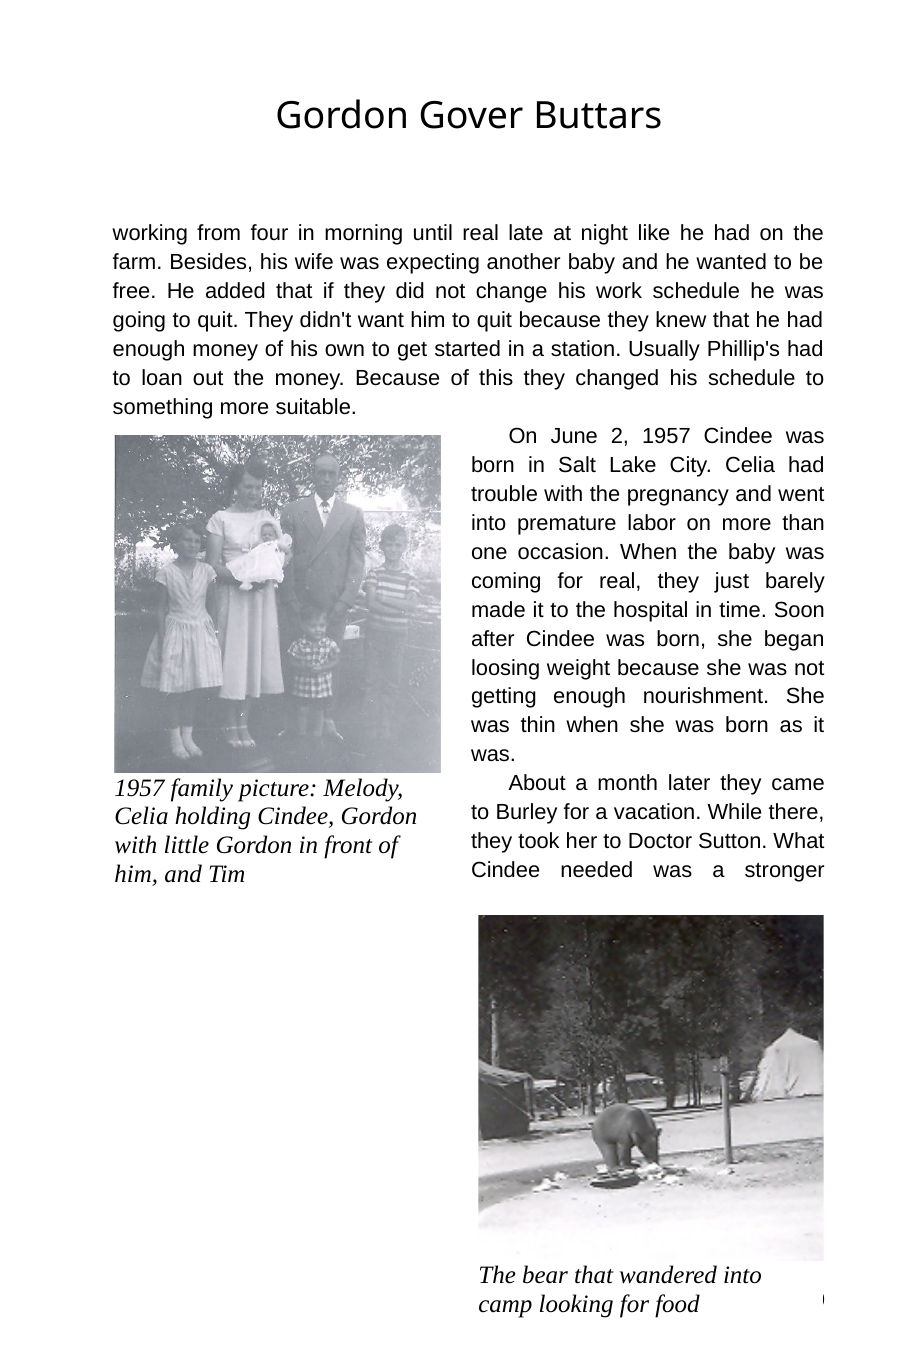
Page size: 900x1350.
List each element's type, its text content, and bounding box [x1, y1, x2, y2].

text 1957 family picture: Melody, Celia holding Cindee, Gordon with little Gordon in front of him, and Tim [114, 773, 441, 888]
text working from four in morning until real late at night like he had on the farm. Besides, his wife was expecting another baby and he wanted to be free. He added that if they did not change his work schedule he was going to quit. They didn't want him to quit because they knew that he had enough money of his own to get started in a station. Usually Phillip's had to loan out the money. Because of this they changed his schedule to something more suitable. [112, 220, 825, 419]
text The bear that wandered into camp looking for food [478, 1261, 823, 1318]
picture [114, 435, 441, 773]
text On June 2, 1957 Cindee was born in Salt Lake City. Celia had trouble with the pregnancy and went into premature labor on more than one occasion. When the baby was coming for real, they just barely made it to the hospital in time. Soon after Cindee was born, she began loosing weight because she was not getting enough nourishment. She was thin when she was born as it was. [112, 423, 825, 767]
picture [478, 915, 824, 1261]
text About a month later they came to Burley for a vacation. While there, they took her to Doctor Sutton. What Cindee needed was a stronger [441, 770, 825, 882]
